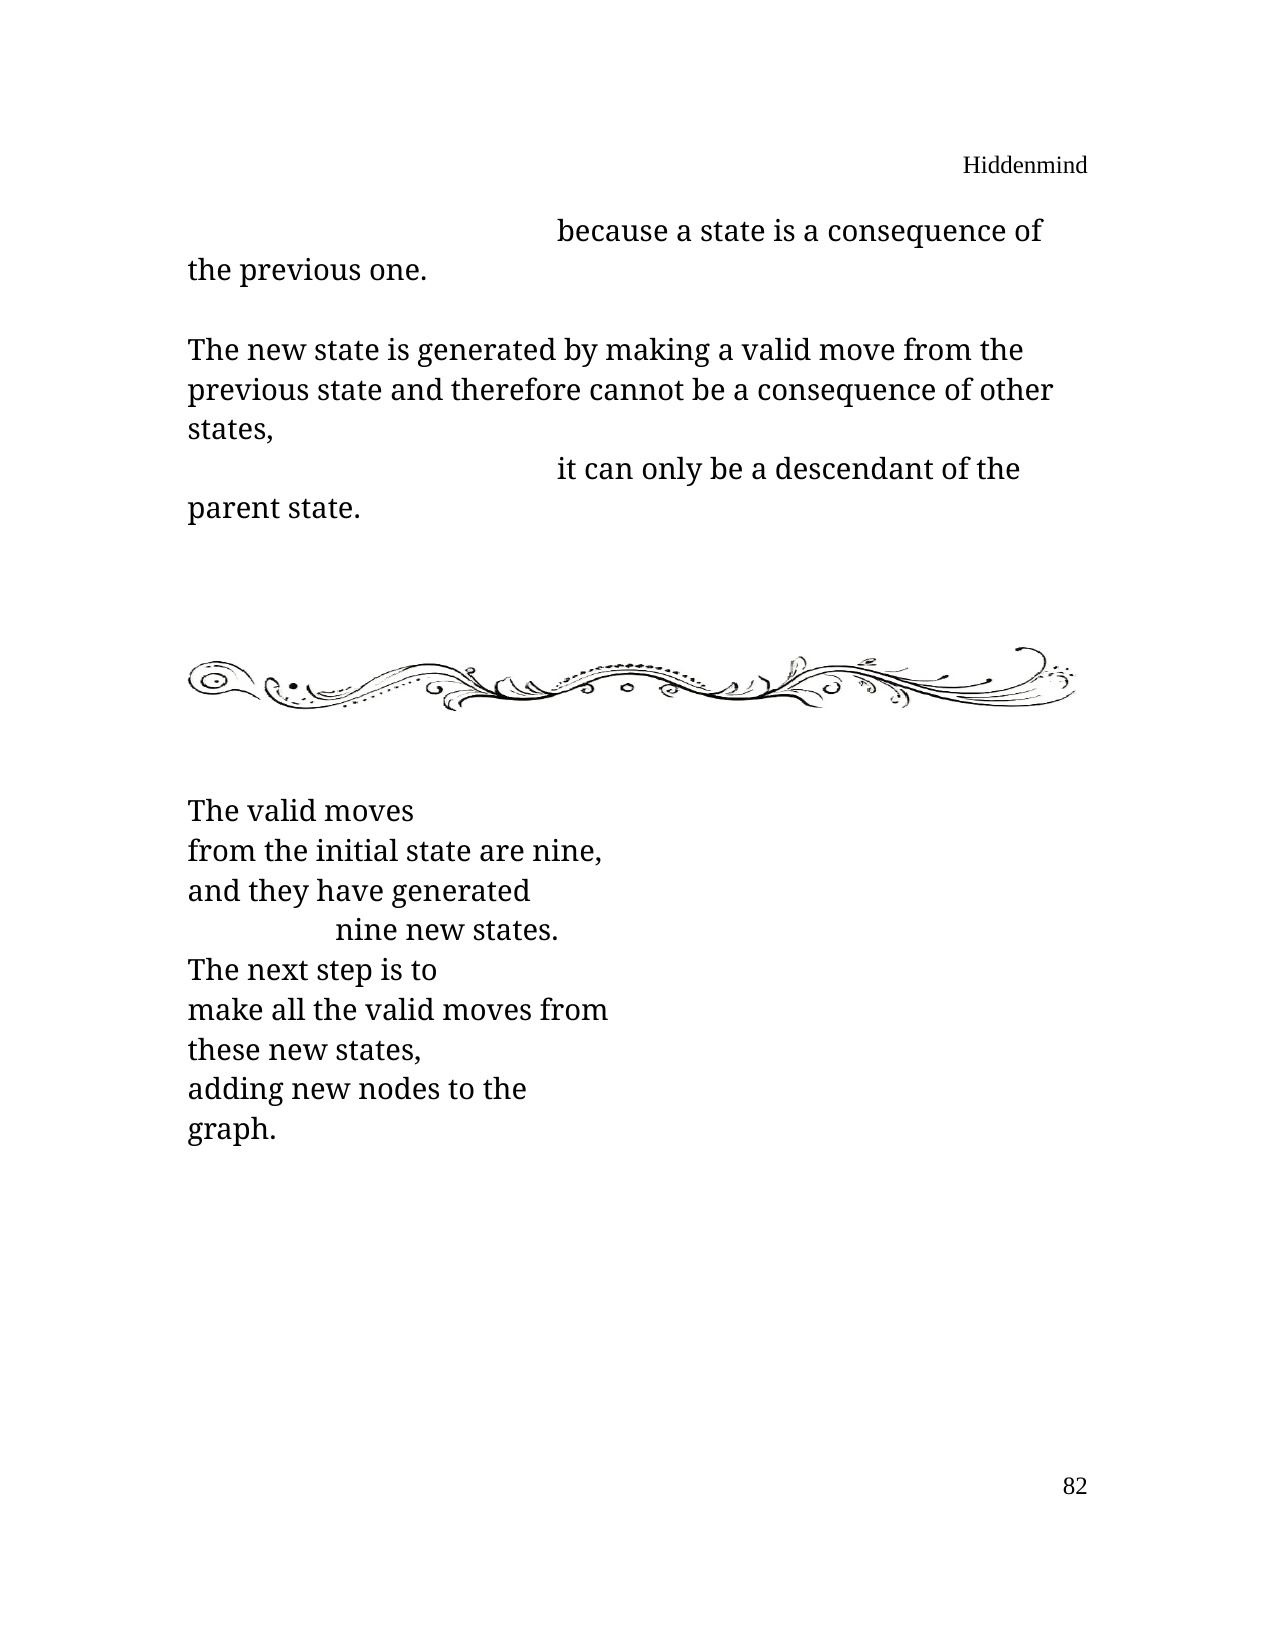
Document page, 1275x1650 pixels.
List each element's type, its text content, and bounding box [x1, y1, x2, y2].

text adding new nodes to the graph. [187, 1068, 622, 1148]
picture [187, 646, 1077, 712]
text make all the valid moves from these new states, [187, 989, 622, 1068]
text because a state is a consequence of the previous one. [187, 210, 1087, 289]
text The valid moves [187, 791, 622, 830]
text from the initial state are nine, [187, 830, 622, 870]
text it can only be a descendant of the parent state. [187, 448, 1087, 527]
text nine new states. [187, 910, 622, 949]
text and they have generated [187, 870, 622, 910]
text The new state is generated by making a valid move from the previous state and therefore cannot be a consequence of other states, [187, 329, 1087, 448]
text The next step is to [187, 949, 622, 989]
